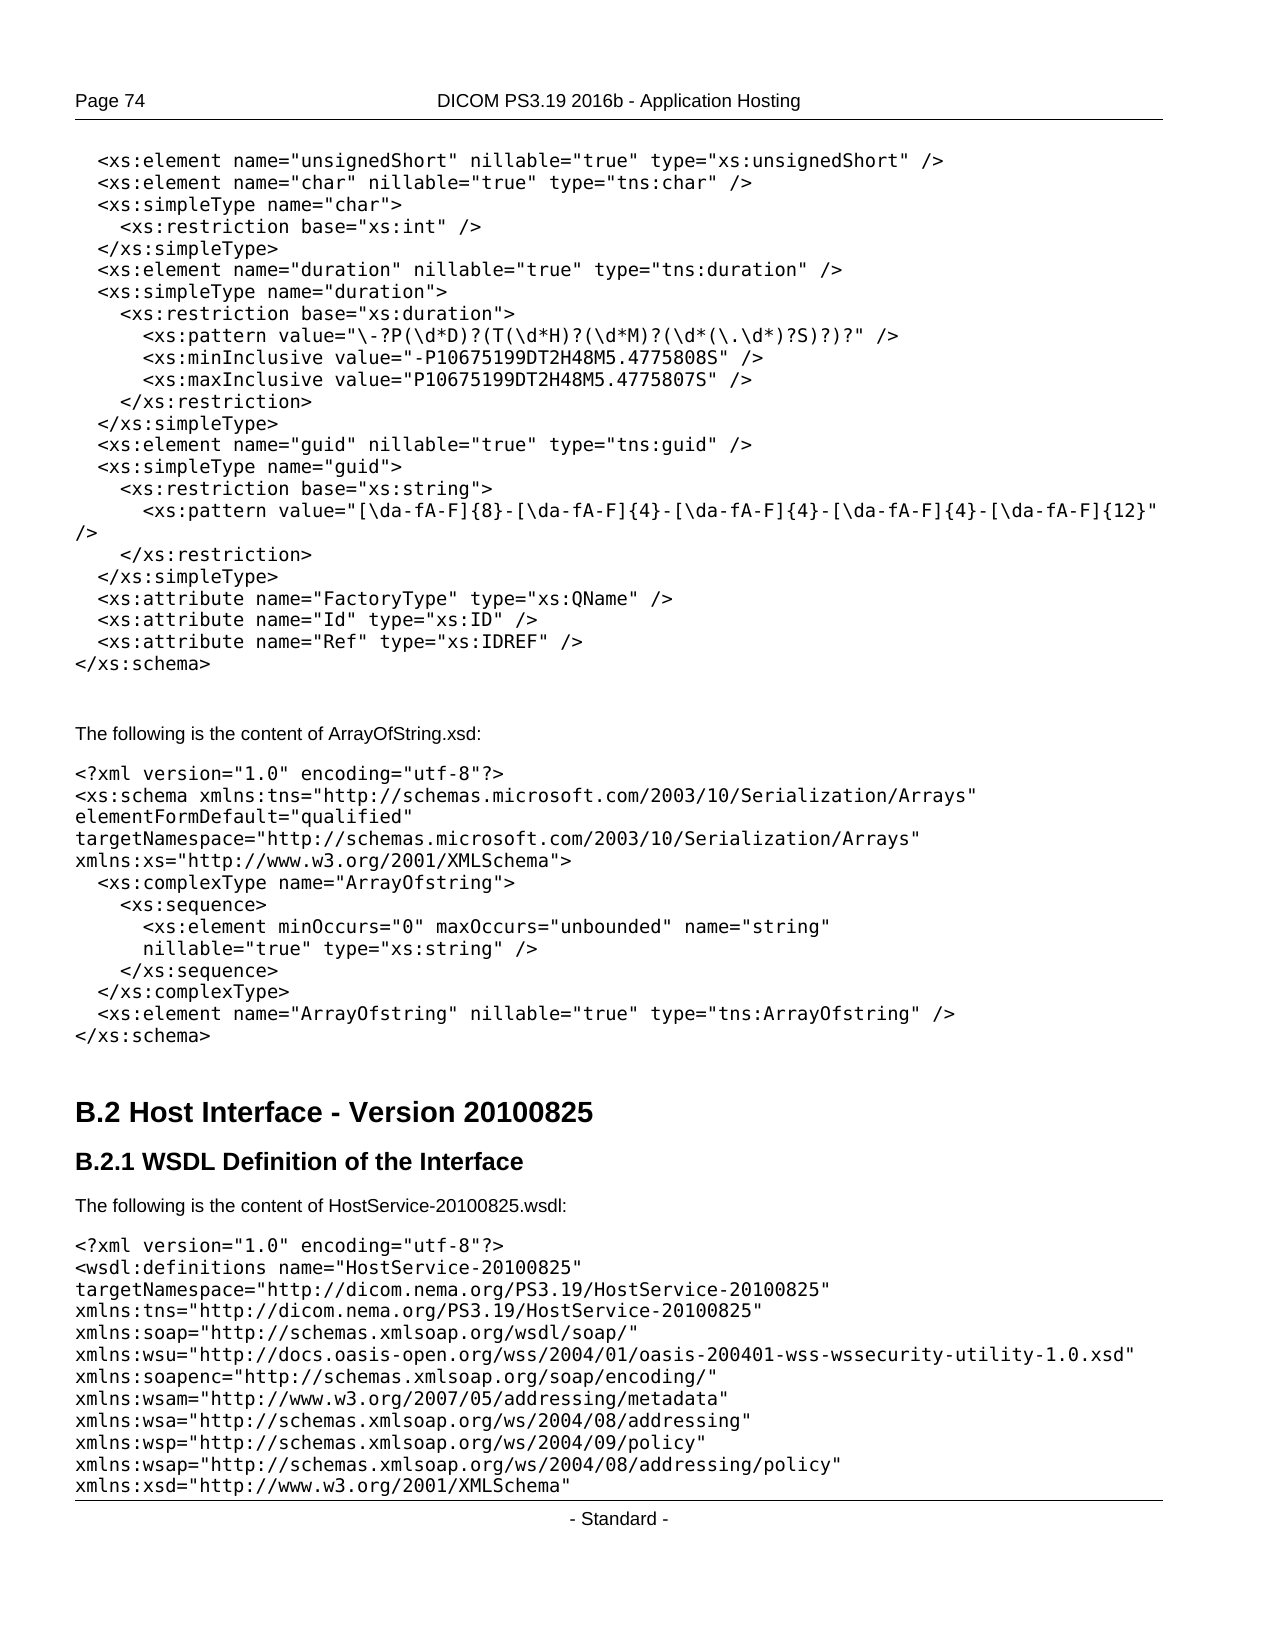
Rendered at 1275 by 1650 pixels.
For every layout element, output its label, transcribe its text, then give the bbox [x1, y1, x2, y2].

text <?xml version="1.0" encoding="utf-8"?> <xs:schema xmlns:tns="http://schemas.microsoft.com/2003/10/Serialization/Arrays" elementFormDefault="qualified" targetNamespace="http://schemas.microsoft.com/2003/10/Serialization/Arrays" xmlns:xs="http://www.w3.org/2001/XMLSchema"> <xs:complexType name="ArrayOfstring"> <xs:sequence> <xs:element minOccurs="0" maxOccurs="unbounded" name="string" nillable="true" type="xs:string" /> </xs:sequence> </xs:complexType> <xs:element name="ArrayOfstring" nillable="true" type="tns:ArrayOfstring" /> </xs:schema> [75, 763, 1162, 1076]
text <?xml version="1.0" encoding="utf-8"?> <wsdl:definitions name="HostService-20100825" targetNamespace="http://dicom.nema.org/PS3.19/HostService-20100825" xmlns:tns="http://dicom.nema.org/PS3.19/HostService-20100825" xmlns:soap="http://schemas.xmlsoap.org/wsdl/soap/" xmlns:wsu="http://docs.oasis-open.org/wss/2004/01/oasis-200401-wss-wssecurity-utility-1.0.xsd" xmlns:soapenc="http://schemas.xmlsoap.org/soap/encoding/" xmlns:wsam="http://www.w3.org/2007/05/addressing/metadata" xmlns:wsa="http://schemas.xmlsoap.org/ws/2004/08/addressing" xmlns:wsp="http://schemas.xmlsoap.org/ws/2004/09/policy" xmlns:wsap="http://schemas.xmlsoap.org/ws/2004/08/addressing/policy" xmlns:xsd="http://www.w3.org/2001/XMLSchema" [75, 1235, 1162, 1497]
text <xs:element name="unsignedShort" nillable="true" type="xs:unsignedShort" /> <xs:element name="char" nillable="true" type="tns:char" /> <xs:simpleType name="char"> <xs:restriction base="xs:int" /> </xs:simpleType> <xs:element name="duration" nillable="true" type="tns:duration" /> <xs:simpleType name="duration"> <xs:restriction base="xs:duration"> <xs:pattern value="\-?P(\d*D)?(T(\d*H)?(\d*M)?(\d*(\.\d*)?S)?)?" /> <xs:minInclusive value="-P10675199DT2H48M5.4775808S" /> <xs:maxInclusive value="P10675199DT2H48M5.4775807S" /> </xs:restriction> </xs:simpleType> <xs:element name="guid" nillable="true" type="tns:guid" /> <xs:simpleType name="guid"> <xs:restriction base="xs:string"> <xs:pattern value="[\da-fA-F]{8}-[\da-fA-F]{4}-[\da-fA-F]{4}-[\da-fA-F]{4}-[\da-fA-F]{12}" /> </xs:restriction> </xs:simpleType> <xs:attribute name="FactoryType" type="xs:QName" /> <xs:attribute name="Id" type="xs:ID" /> <xs:attribute name="Ref" type="xs:IDREF" /> </xs:schema> [75, 150, 1162, 704]
text The following is the content of HostService-20100825.wsdl: [75, 1194, 1162, 1216]
text The following is the content of ArrayOfString.xsd: [75, 722, 1162, 744]
text B.2.1 WSDL Definition of the Interface [75, 1147, 1162, 1176]
text B.2 Host Interface - Version 20100825 [75, 1095, 1162, 1128]
